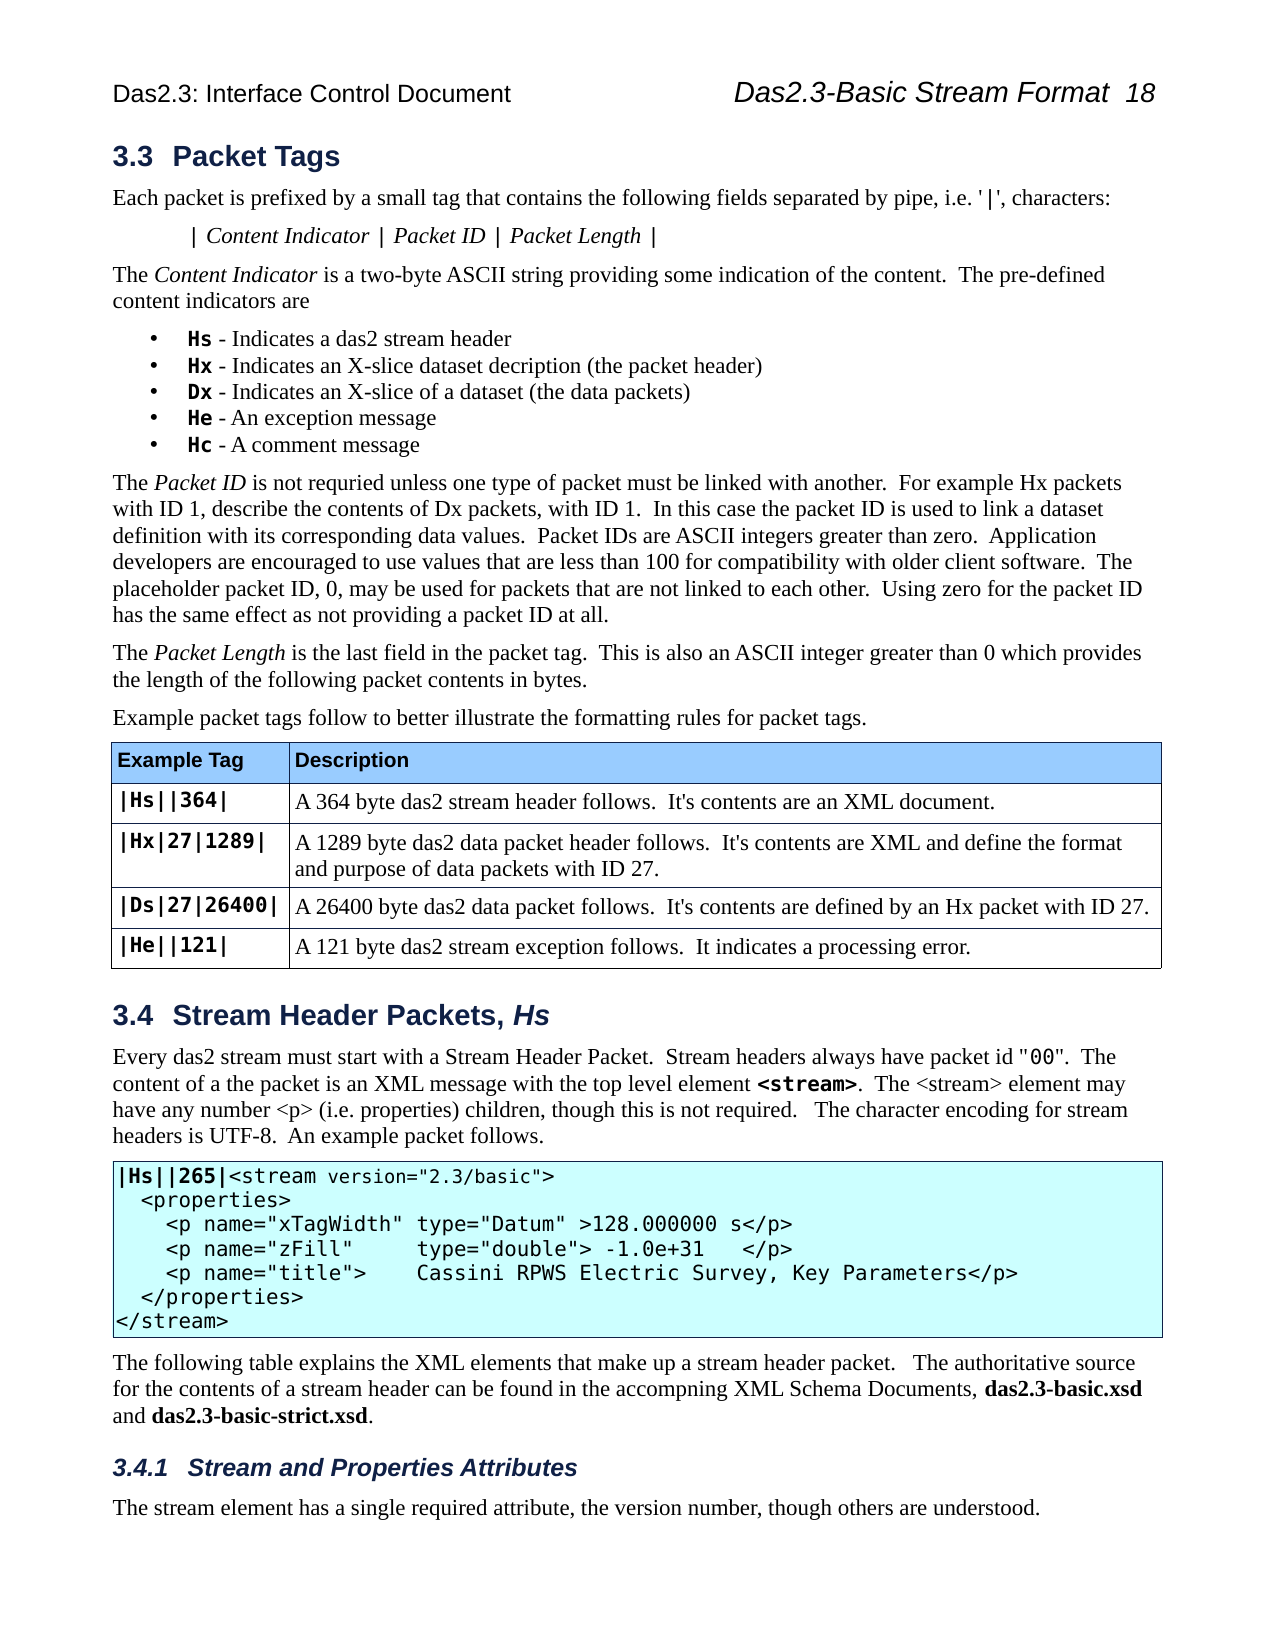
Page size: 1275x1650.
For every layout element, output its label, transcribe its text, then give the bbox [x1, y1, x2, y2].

text The Packet Length is the last field in the packet tag. This is also an ASCII integer greater than 0 which provides the length of the following packet contents in bytes. [112, 639, 1162, 692]
text The Content Indicator is a two-byte ASCII string providing some indication of the content. The pre-defined content indicators are [112, 261, 1162, 313]
list Hc - A comment message [150, 431, 1162, 457]
text </stream> [114, 1306, 1162, 1337]
table_cell |Hs||364| [112, 784, 289, 823]
text Every das2 stream must start with a Stream Header Packet. Stream headers always have packet id "00". The content of a the packet is an XML message with the top level element <stream>. The <stream> element may have any number <p> (i.e. properties) children, though this is not required. The character encoding for stream headers is UTF-8. An example packet follows. [112, 1043, 1162, 1149]
table_cell |Hx|27|1289| [112, 824, 289, 887]
text |Hs||265|<stream version="2.3/basic"> [114, 1162, 1162, 1185]
text <properties> [114, 1185, 1162, 1209]
table_cell |He||121| [112, 929, 289, 968]
table_cell A 121 byte das2 stream exception follows. It indicates a processing error. [290, 929, 1161, 968]
text The stream element has a single required attribute, the version number, though others are understood. [112, 1494, 1162, 1521]
table_cell A 364 byte das2 stream header follows. It's contents are an XML document. [290, 784, 1161, 823]
list He - An exception message [150, 404, 1162, 431]
subtitle Stream and Properties Attributes [112, 1453, 1162, 1482]
text | Content Indicator | Packet ID | Packet Length | [112, 222, 1162, 249]
text The Packet ID is not requried unless one type of packet must be linked with another. For example Hx packets with ID 1, describe the contents of Dx packets, with ID 1. In this case the packet ID is used to link a dataset definition with its corresponding data values. Packet IDs are ASCII integers greater than zero. Application developers are encouraged to use values that are less than 100 for compatibility with older client software. The placeholder packet ID, 0, may be used for packets that are not linked to each other. Using zero for the packet ID has the same effect as not providing a packet ID at all. [112, 469, 1162, 627]
list Hx - Indicates an X-slice dataset decription (the packet header) [150, 352, 1162, 378]
table_cell |Ds|27|26400| [112, 888, 289, 927]
list Hs - Indicates a das2 stream header [150, 325, 1162, 352]
list Dx - Indicates an X-slice of a dataset (the data packets) [150, 378, 1162, 404]
table_cell A 26400 byte das2 data packet follows. It's contents are defined by an Hx packet with ID 27. [290, 888, 1161, 927]
text <p name="zFill" type="double"> -1.0e+31 </p> [114, 1234, 1162, 1258]
text </properties> [114, 1282, 1162, 1306]
text <p name="title"> Cassini RPWS Electric Survey, Key Parameters</p> [114, 1258, 1162, 1282]
text Each packet is prefixed by a small tag that contains the following fields separated by pipe, i.e. '|', characters: [112, 184, 1162, 210]
table_cell A 1289 byte das2 data packet header follows. It's contents are XML and define the format and purpose of data packets with ID 27. [290, 824, 1161, 887]
subtitle Packet Tags [112, 138, 1162, 172]
text Example packet tags follow to better illustrate the formatting rules for packet tags. [112, 704, 1162, 730]
subtitle Stream Header Packets, Hs [112, 998, 1162, 1031]
table_header Example Tag [112, 743, 289, 783]
table_header Description [290, 743, 1161, 783]
text The following table explains the XML elements that make up a stream header packet. The authoritative source for the contents of a stream header can be found in the accompning XML Schema Documents, das2.3-basic.xsd and das2.3-basic-strict.xsd. [112, 1349, 1162, 1428]
text <p name="xTagWidth" type="Datum" >128.000000 s</p> [114, 1209, 1162, 1234]
